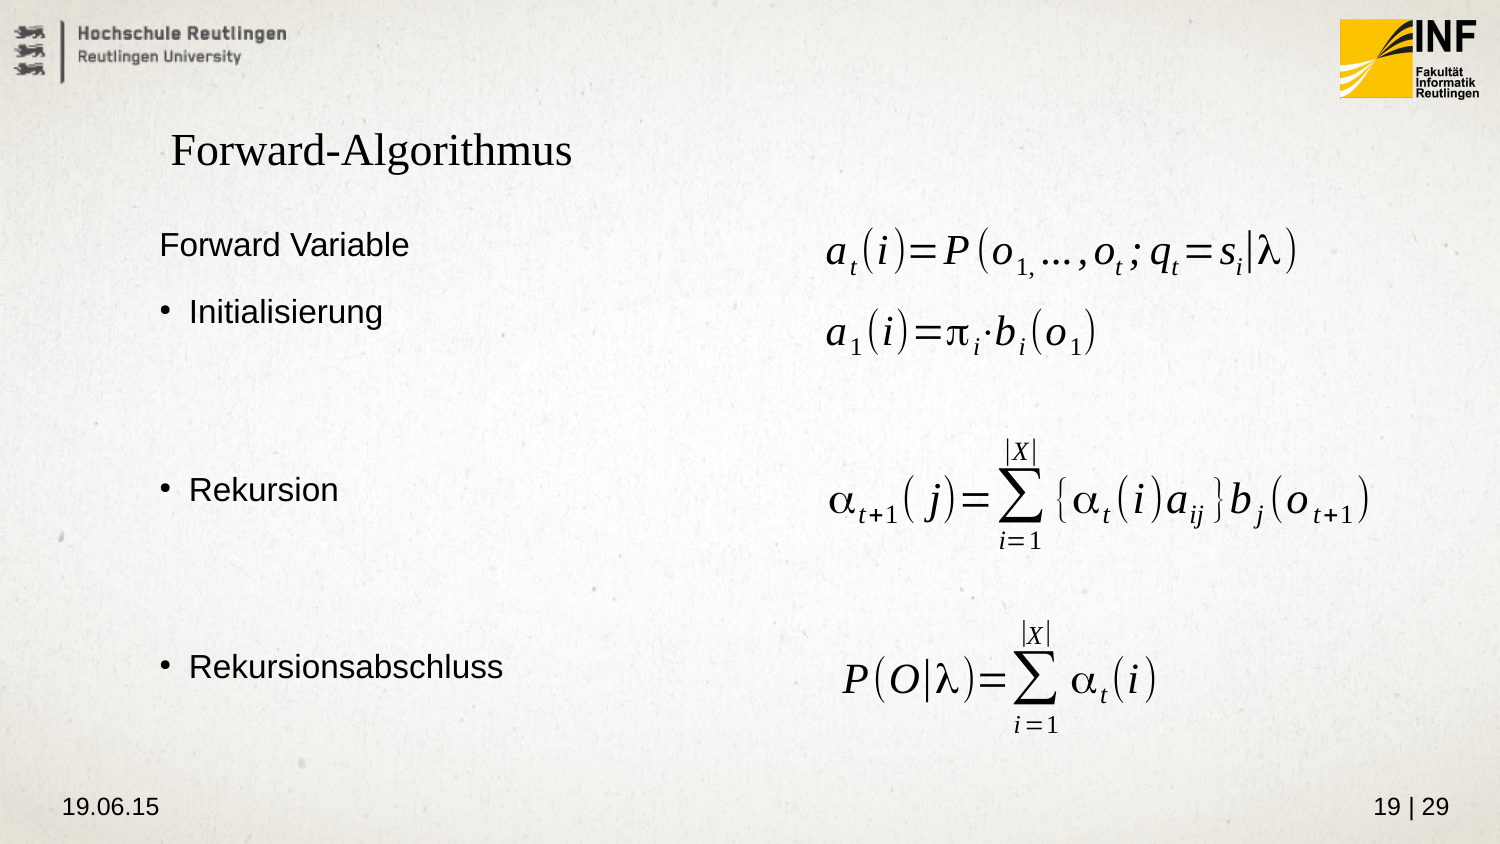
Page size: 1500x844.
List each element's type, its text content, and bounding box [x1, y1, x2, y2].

list Forward Variable Initialisierung Rekursion Rekursionsabschluss [159, 225, 1341, 731]
picture [0, 0, 1500, 844]
chart [814, 437, 1384, 558]
chart [814, 225, 1309, 281]
chart [829, 620, 1168, 739]
title Forward-Algorithmus [159, 106, 1341, 188]
chart [814, 305, 1108, 361]
